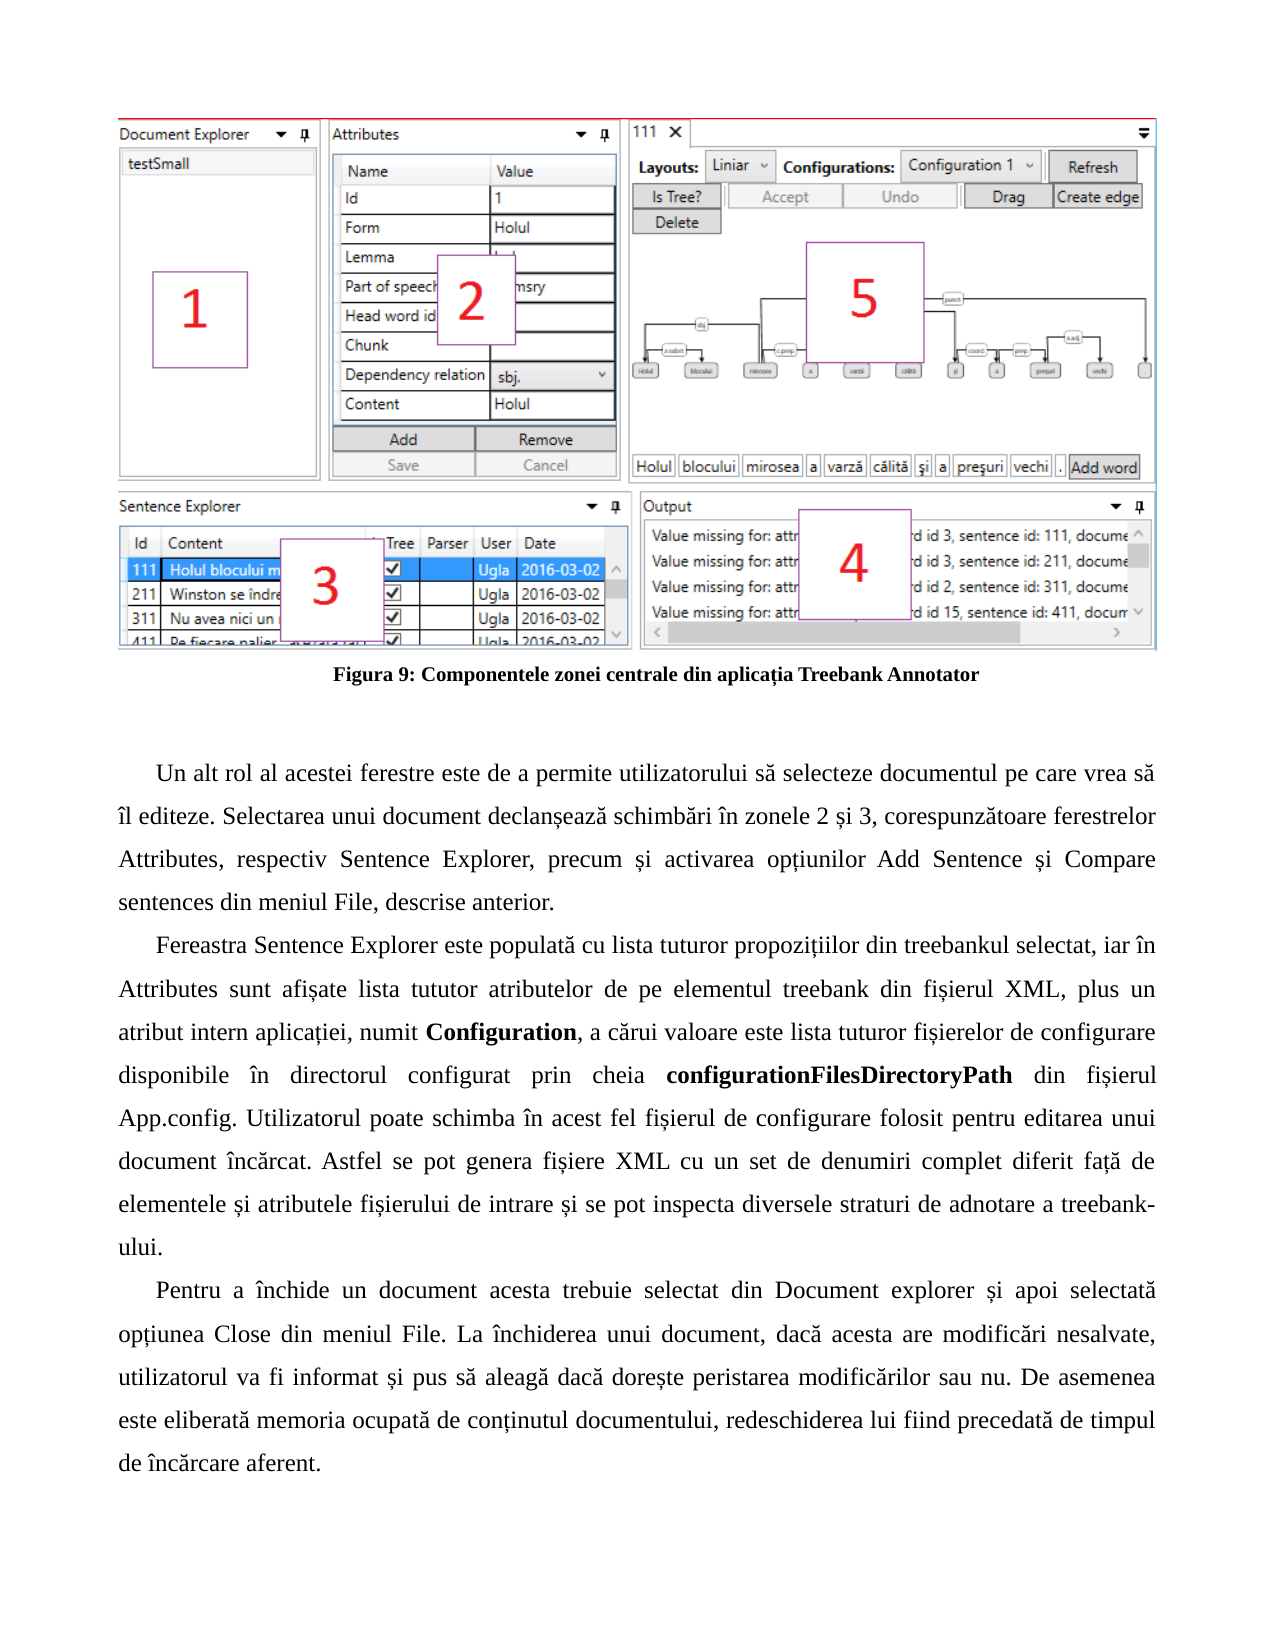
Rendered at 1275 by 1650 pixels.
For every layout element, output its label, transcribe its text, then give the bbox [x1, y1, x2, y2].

picture [118, 118, 1157, 651]
title Figura 9: Componentele zonei centrale din aplicația Treebank Annotator [118, 651, 1157, 686]
text Fereastra Sentence Explorer este populată cu lista tuturor propozițiilor din treebankul selectat, iar în Attributes sunt afișate lista tututor atributelor de pe elementul treebank din fișierul XML, plus un atribut intern aplicației, numit Configuration, a cărui valoare este lista tuturor fișierelor de configurare disponibile în directorul configurat prin cheia configurationFilesDirectoryPath din fișierul App.config. Utilizatorul poate schimba în acest fel fișierul de configurare folosit pentru editarea unui document încărcat. Astfel se pot genera fișiere XML cu un set de denumiri complet diferit față de elementele și atributele fișierului de intrare și se pot inspecta diversele straturi de adnotare a treebank-ului. [118, 931, 1157, 1261]
text Un alt rol al acestei ferestre este de a permite utilizatorului să selecteze documentul pe care vrea să îl editeze. Selectarea unui document declanșează schimbări în zonele 2 și 3, corespunzătoare ferestrelor Attributes, respectiv Sentence Explorer, precum și activarea opțiunilor Add Sentence și Compare sentences din meniul File, descrise anterior. [118, 758, 1157, 916]
text Pentru a închide un document acesta trebuie selectat din Document explorer și apoi selectată opțiunea Close din meniul File. La închiderea unui document, dacă acesta are modificări nesalvate, utilizatorul va fi informat și pus să aleagă dacă dorește peristarea modificărilor sau nu. De asemenea este eliberată memoria ocupată de conținutul documentului, redeschiderea lui fiind precedată de timpul de încărcare aferent. [118, 1276, 1157, 1477]
